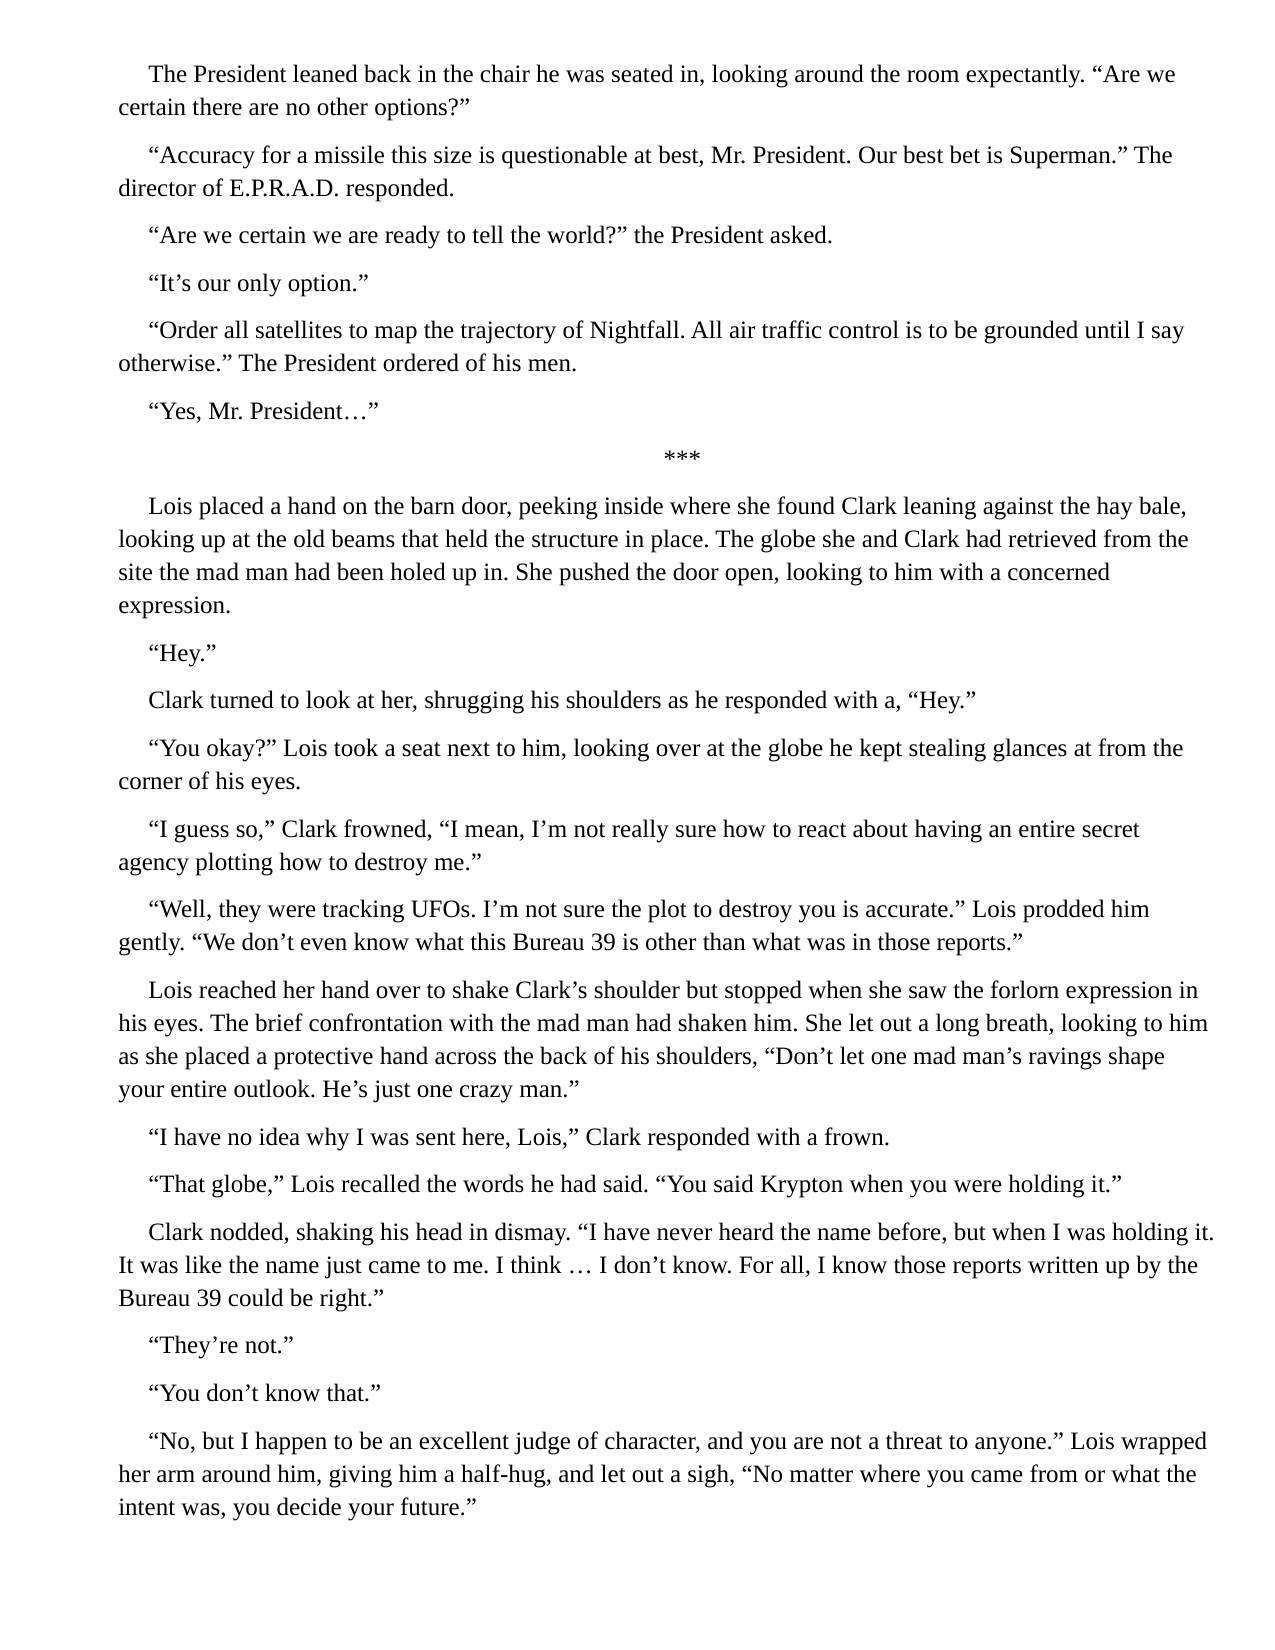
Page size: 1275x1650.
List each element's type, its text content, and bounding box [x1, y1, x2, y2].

text “Yes, Mr. President…” [118, 396, 1216, 425]
text “Are we certain we are ready to tell the world?” the President asked. [118, 220, 1216, 249]
text “They’re not.” [118, 1331, 1216, 1359]
text “You don’t know that.” [118, 1378, 1216, 1407]
text Lois placed a hand on the barn door, peeking inside where she found Clark leaning against the hay bale, looking up at the old beams that held the structure in place. The globe she and Clark had retrieved from the site the mad man had been holed up in. She pushed the door open, looking to him with a concerned expression. [118, 491, 1216, 619]
text “Well, they were tracking UFOs. I’m not sure the plot to destroy you is accurate.” Lois prodded him gently. “We don’t even know what this Bureau 39 is other than what was in those reports.” [118, 894, 1216, 956]
text “No, but I happen to be an excellent judge of character, and you are not a threat to anyone.” Lois wrapped her arm around him, giving him a half-hug, and let out a sigh, “No matter where you came from or what the intent was, you decide your future.” [118, 1426, 1216, 1521]
text “Hey.” [118, 638, 1216, 667]
text “You okay?” Lois took a seat next to him, looking over at the globe he kept stealing glances at from the corner of his eyes. [118, 733, 1216, 795]
text *** [118, 444, 1216, 472]
text “I have no idea why I was sent here, Lois,” Clark responded with a frown. [118, 1122, 1216, 1151]
text “That globe,” Lois recalled the words he had said. “You said Krypton when you were holding it.” [118, 1169, 1216, 1198]
text Clark nodded, shaking his head in dismay. “I have never heard the name before, but when I was holding it. It was like the name just came to me. I think … I don’t know. For all, I know those reports written up by the Bureau 39 could be right.” [118, 1217, 1216, 1312]
text “Order all satellites to map the trajectory of Nightfall. All air traffic control is to be grounded until I say otherwise.” The President ordered of his men. [118, 316, 1216, 377]
text “It’s our only option.” [118, 268, 1216, 297]
text “Accuracy for a missile this size is questionable at best, Mr. President. Our best bet is Superman.” The director of E.P.R.A.D. responded. [118, 140, 1216, 201]
text Clark turned to look at her, shrugging his shoulders as he responded with a, “Hey.” [118, 686, 1216, 714]
text “I guess so,” Clark frowned, “I mean, I’m not really sure how to react about having an entire secret agency plotting how to destroy me.” [118, 814, 1216, 876]
text Lois reached her hand over to shake Clark’s shoulder but stopped when she saw the forlorn expression in his eyes. The brief confrontation with the mad man had shaken him. She let out a long breath, looking to him as she placed a protective hand across the back of his shoulders, “Don’t let one mad man’s ravings shape your entire outlook. He’s just one crazy man.” [118, 975, 1216, 1103]
text The President leaned back in the chair he was seated in, looking around the room expectantly. “Are we certain there are no other options?” [118, 59, 1216, 121]
